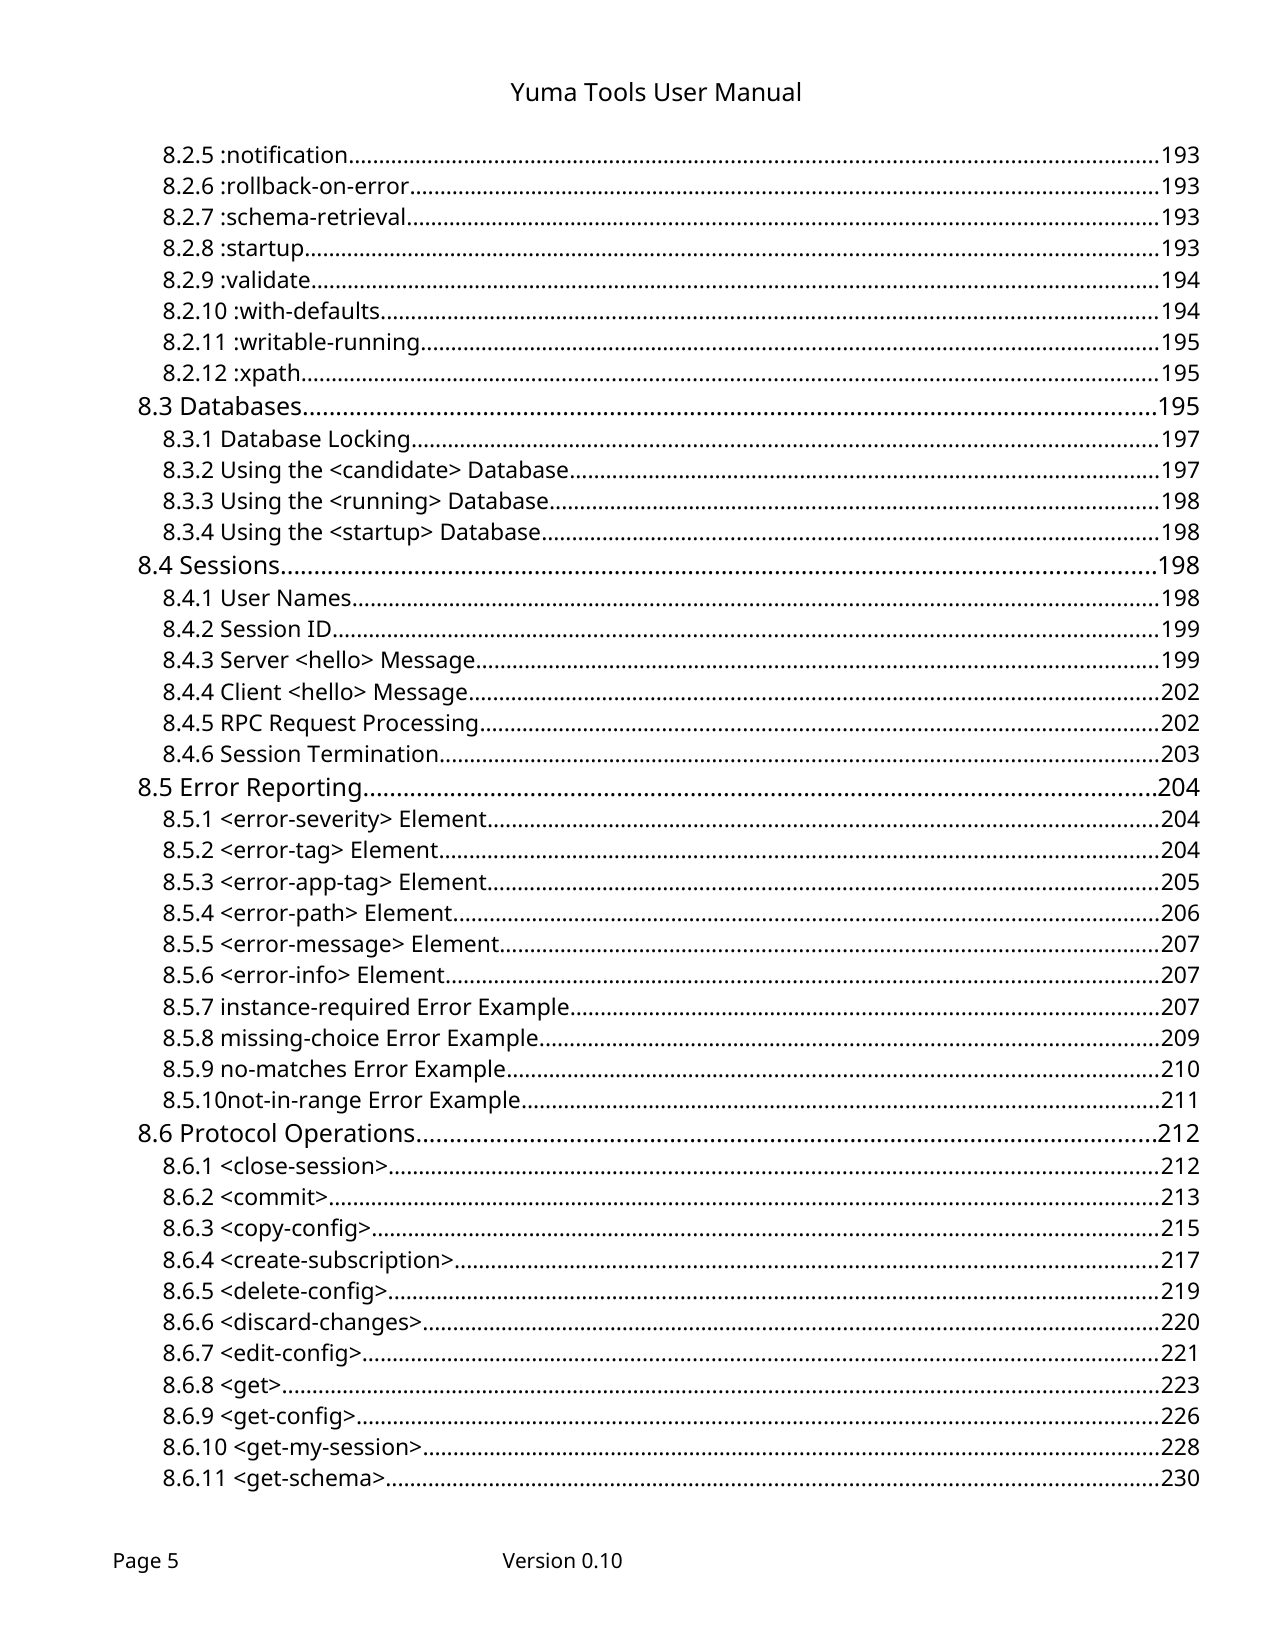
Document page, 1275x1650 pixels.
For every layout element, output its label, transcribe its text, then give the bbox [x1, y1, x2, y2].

text 8.4.1 User Names 198 [162, 582, 1200, 613]
text 8.5.5 <error-message> Element 207 [162, 928, 1200, 959]
text 8.5.9 no-matches Error Example 210 [162, 1053, 1200, 1084]
text 8.5.2 <error-tag> Element 204 [162, 834, 1200, 866]
text 8.2.9 :validate 194 [162, 263, 1200, 295]
text 8.6.9 <get-config> 226 [162, 1400, 1200, 1431]
text 8.2.12 :xpath 195 [162, 357, 1200, 388]
text 8.2.7 :schema-retrieval 193 [162, 201, 1200, 232]
text 8.6.8 <get> 223 [162, 1368, 1200, 1400]
text 8.5 Error Reporting 204 [137, 769, 1200, 803]
text 8.5.4 <error-path> Element 206 [162, 897, 1200, 928]
text 8.4.4 Client <hello> Message 202 [162, 675, 1200, 707]
text 8.6.7 <edit-config> 221 [162, 1337, 1200, 1368]
text 8.6.10 <get-my-session> 228 [162, 1431, 1200, 1462]
text 8.3.3 Using the <running> Database 198 [162, 485, 1200, 516]
text 8.3.1 Database Locking 197 [162, 423, 1200, 454]
text 8.4.3 Server <hello> Message 199 [162, 644, 1200, 675]
text 8.5.8 missing-choice Error Example 209 [162, 1022, 1200, 1053]
text 8.5.6 <error-info> Element 207 [162, 959, 1200, 991]
text 8.2.10 :with-defaults 194 [162, 295, 1200, 326]
text 8.5.1 <error-severity> Element 204 [162, 803, 1200, 834]
text 8.4.6 Session Termination 203 [162, 738, 1200, 769]
text 8.5.3 <error-app-tag> Element 205 [162, 866, 1200, 897]
text 8.3.4 Using the <startup> Database 198 [162, 516, 1200, 548]
text 8.6.2 <commit> 213 [162, 1181, 1200, 1212]
text 8.6 Protocol Operations 212 [137, 1116, 1200, 1150]
text 8.4 Sessions 198 [137, 548, 1200, 582]
text 8.6.1 <close-session> 212 [162, 1150, 1200, 1181]
text 8.2.8 :startup 193 [162, 232, 1200, 263]
text 8.5.7 instance-required Error Example 207 [162, 991, 1200, 1022]
text 8.3 Databases 195 [137, 388, 1200, 423]
text 8.6.11 <get-schema> 230 [162, 1462, 1200, 1493]
text 8.5.10not-in-range Error Example 211 [162, 1084, 1200, 1116]
text 8.3.2 Using the <candidate> Database 197 [162, 454, 1200, 485]
text 8.6.3 <copy-config> 215 [162, 1212, 1200, 1243]
text 8.4.2 Session ID 199 [162, 613, 1200, 644]
text 8.6.6 <discard-changes> 220 [162, 1306, 1200, 1337]
text 8.2.5 :notification 193 [162, 138, 1200, 170]
text 8.4.5 RPC Request Processing 202 [162, 707, 1200, 738]
text 8.6.5 <delete-config> 219 [162, 1275, 1200, 1306]
text 8.2.11 :writable-running 195 [162, 326, 1200, 357]
text 8.6.4 <create-subscription> 217 [162, 1243, 1200, 1275]
text 8.2.6 :rollback-on-error 193 [162, 170, 1200, 201]
